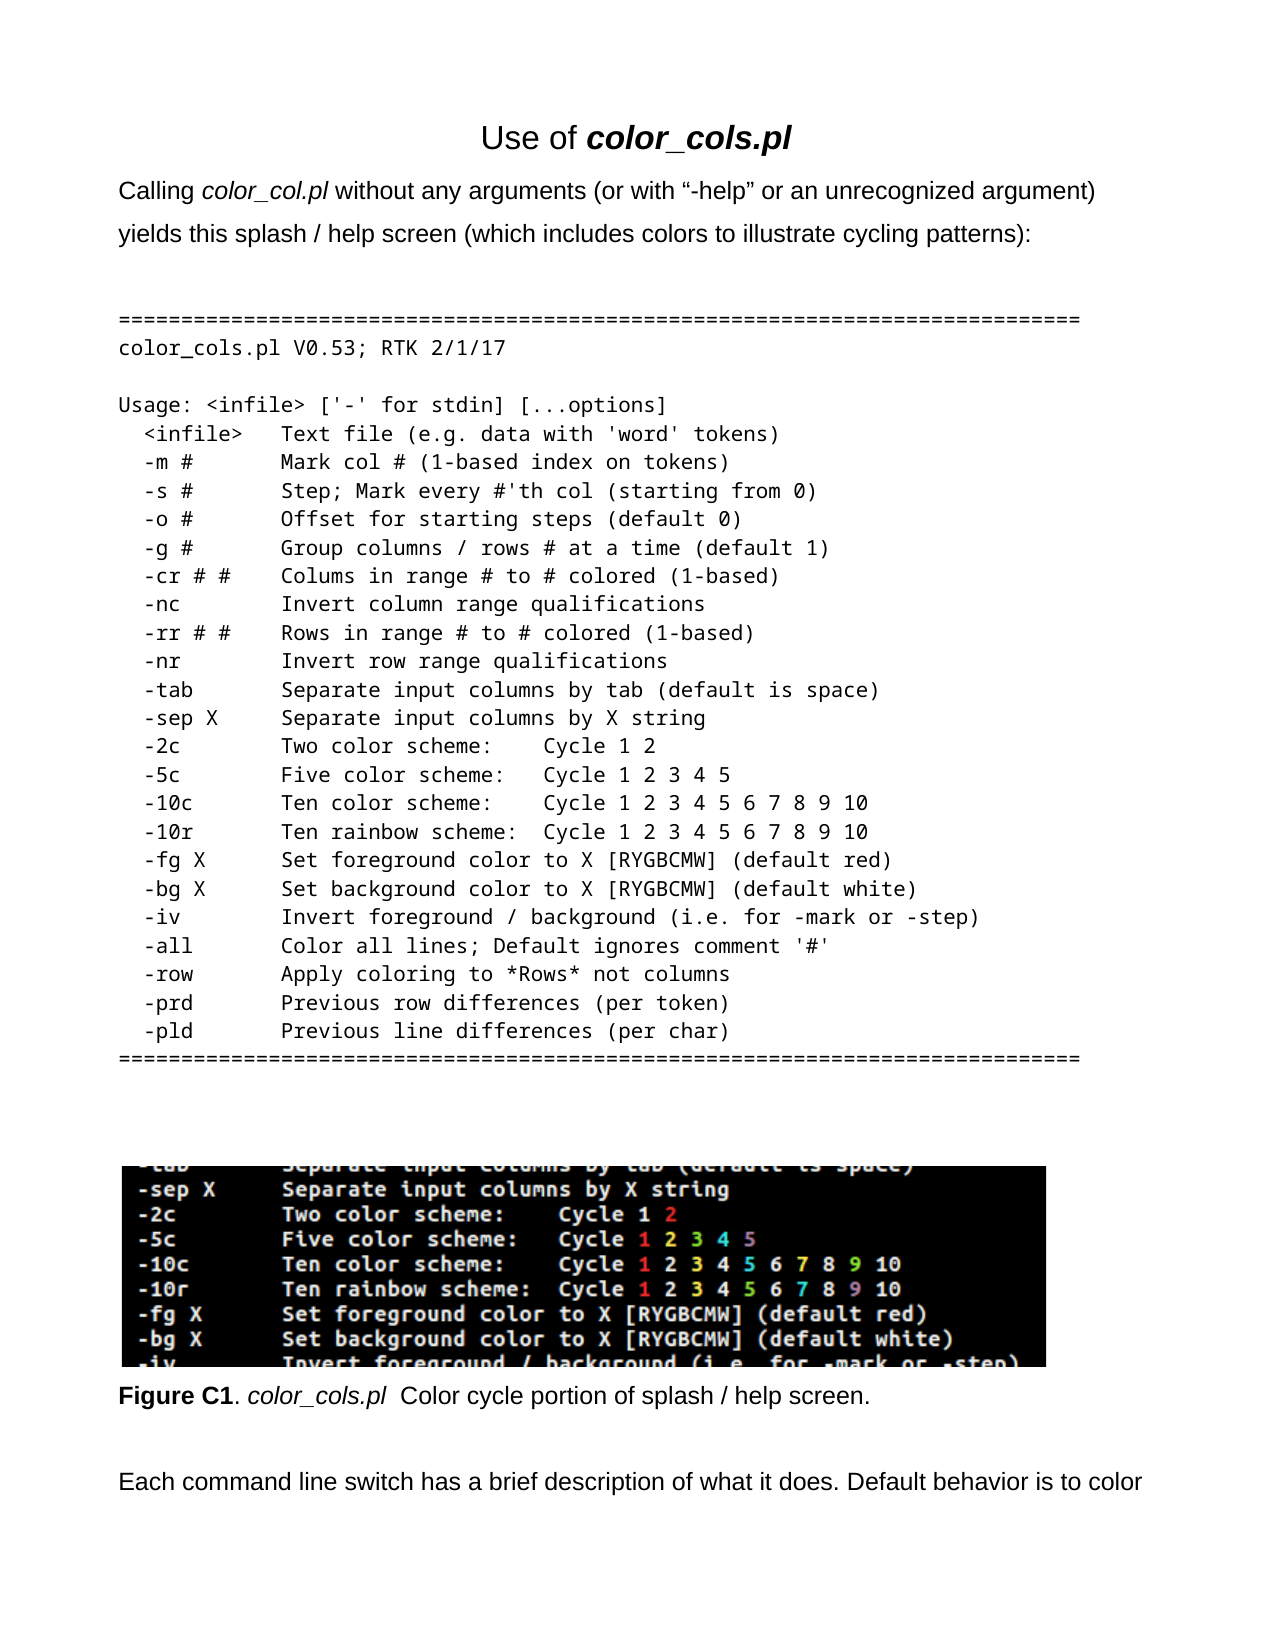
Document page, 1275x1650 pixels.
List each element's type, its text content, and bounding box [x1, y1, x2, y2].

text ============================================================================= [118, 305, 1157, 333]
text -cr # # Colums in range # to # colored (1-based) [118, 561, 1157, 589]
text ============================================================================= [118, 1044, 1157, 1073]
text Figure C1. color_cols.pl Color cycle portion of splash / help screen. [118, 1367, 1157, 1410]
text -sep X Separate input columns by X string [118, 703, 1157, 732]
text -row Apply coloring to *Rows* not columns [118, 959, 1157, 988]
text -m # Mark col # (1-based index on tokens) [118, 447, 1157, 476]
text -10c Ten color scheme: Cycle 1 2 3 4 5 6 7 8 9 10 [118, 788, 1157, 817]
picture [121, 1166, 1047, 1367]
text -o # Offset for starting steps (default 0) [118, 504, 1157, 533]
text Calling color_col.pl without any arguments (or with “-help” or an unrecognized argument) yields this splash / help screen (which includes colors to illustrate cycling patterns): [118, 176, 1157, 248]
text -nc Invert column range qualifications [118, 589, 1157, 618]
text Each command line switch has a brief description of what it does. Default behavior is to color [118, 1467, 1157, 1496]
text <infile> Text file (e.g. data with 'word' tokens) [118, 419, 1157, 447]
text -2c Two color scheme: Cycle 1 2 [118, 732, 1157, 760]
text -iv Invert foreground / background (i.e. for -mark or -step) [118, 902, 1157, 931]
text -g # Group columns / rows # at a time (default 1) [118, 533, 1157, 561]
text -prd Previous row differences (per token) [118, 988, 1157, 1016]
text -5c Five color scheme: Cycle 1 2 3 4 5 [118, 760, 1157, 788]
text -pld Previous line differences (per char) [118, 1016, 1157, 1044]
text color_cols.pl V0.53; RTK 2/1/17 [118, 333, 1157, 362]
text Usage: <infile> ['-' for stdin] [...options] [118, 390, 1157, 419]
text -s # Step; Mark every #'th col (starting from 0) [118, 476, 1157, 504]
text Use of color_cols.pl [118, 118, 1157, 157]
text -all Color all lines; Default ignores comment '#' [118, 931, 1157, 959]
text -fg X Set foreground color to X [RYGBCMW] (default red) [118, 845, 1157, 874]
text -rr # # Rows in range # to # colored (1-based) [118, 618, 1157, 646]
text -10r Ten rainbow scheme: Cycle 1 2 3 4 5 6 7 8 9 10 [118, 817, 1157, 845]
text -tab Separate input columns by tab (default is space) [118, 675, 1157, 703]
text -bg X Set background color to X [RYGBCMW] (default white) [118, 874, 1157, 902]
text -nr Invert row range qualifications [118, 646, 1157, 675]
